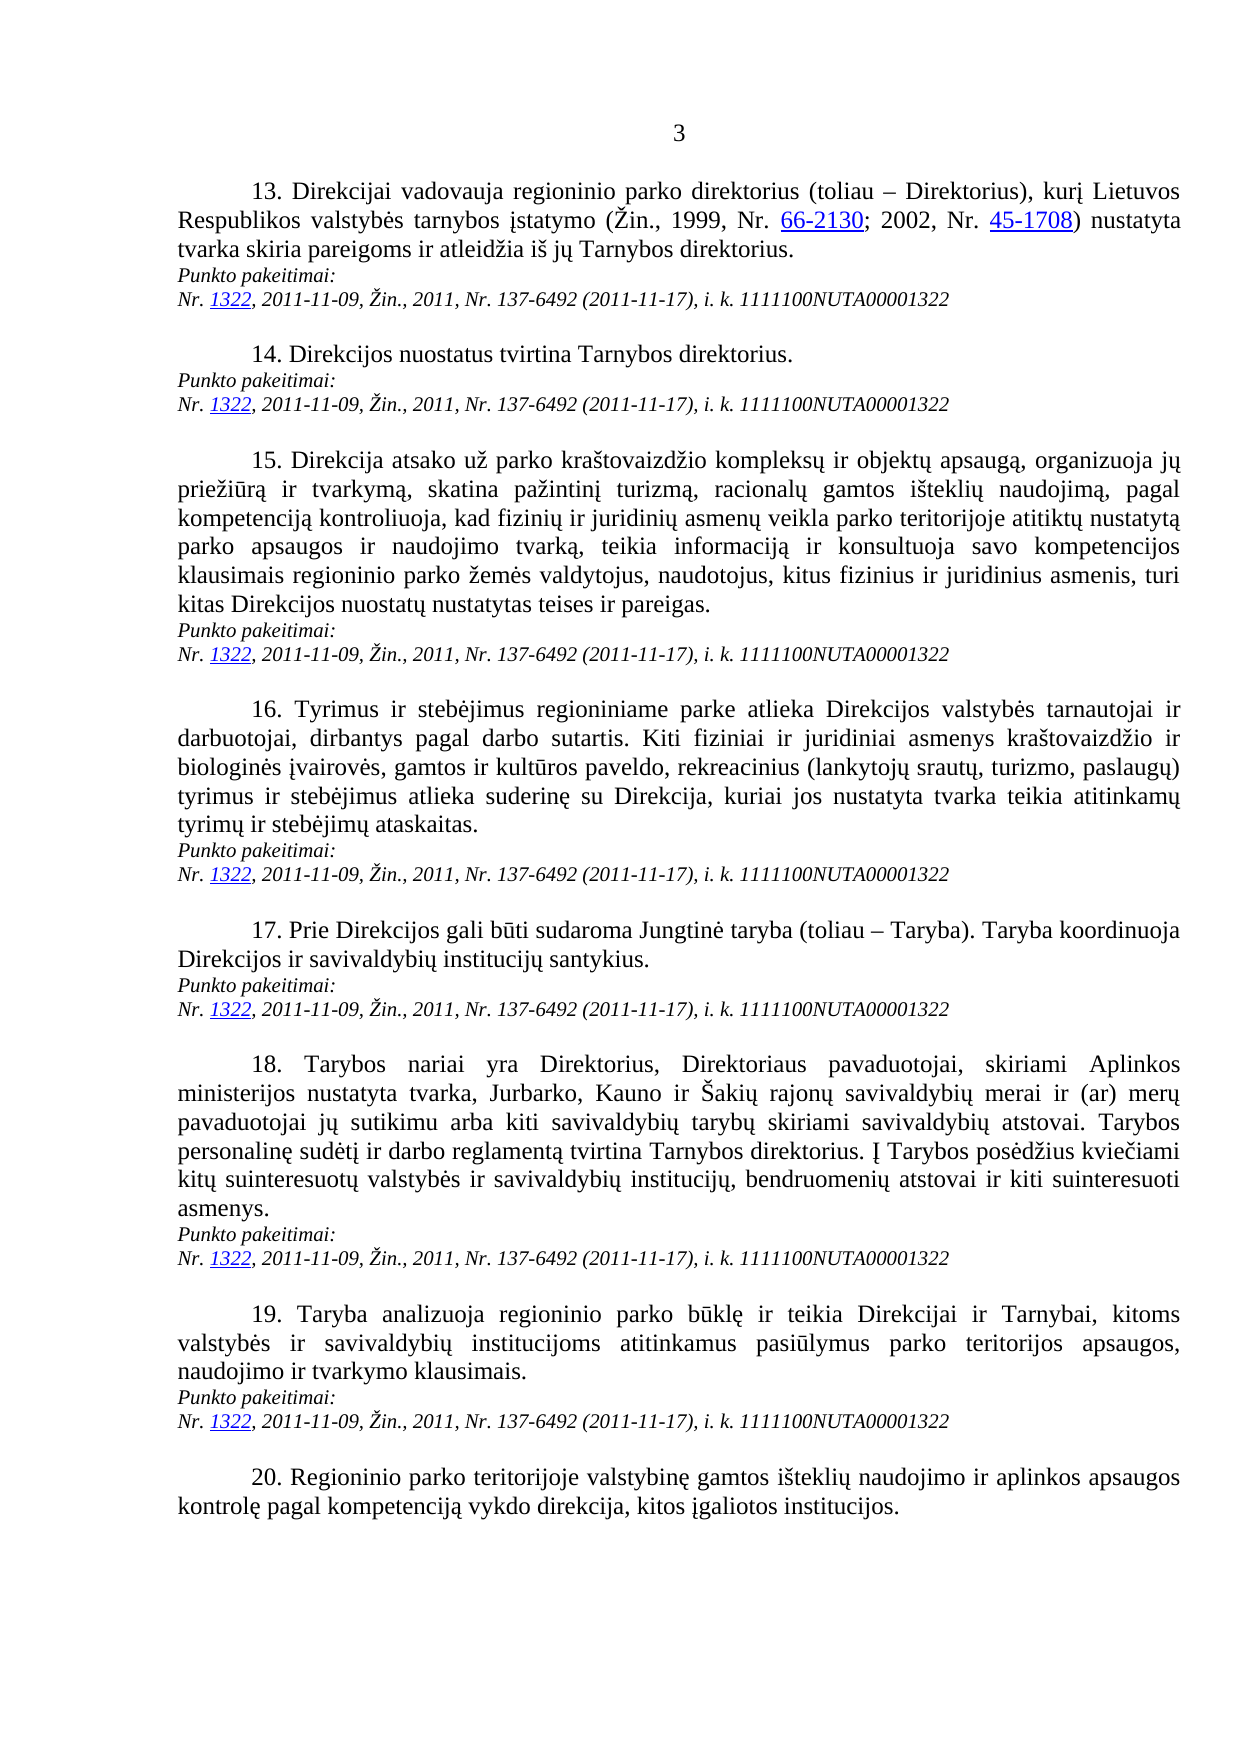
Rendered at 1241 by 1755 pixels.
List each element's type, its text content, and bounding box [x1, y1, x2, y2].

text Punkto pakeitimai: [177, 973, 1181, 997]
text Nr. 1322, 2011-11-09, Žin., 2011, Nr. 137-6492 (2011-11-17), i. k. 1111100NUTA00001322 [177, 997, 1181, 1021]
text 15. Direkcija atsako už parko kraštovaizdžio kompleksų ir objektų apsaugą, organizuoja jų priežiūrą ir tvarkymą, skatina pažintinį turizmą, racionalų gamtos išteklių naudojimą, pagal kompetenciją kontroliuoja, kad fizinių ir juridinių asmenų veikla parko teritorijoje atitiktų nustatytą parko apsaugos ir naudojimo tvarką, teikia informaciją ir konsultuoja savo kompetencijos klausimais regioninio parko žemės valdytojus, naudotojus, kitus fizinius ir juridinius asmenis, turi kitas Direkcijos nuostatų nustatytas teises ir pareigas. [177, 445, 1181, 618]
text Punkto pakeitimai: [177, 1385, 1181, 1409]
text 13. Direkcijai vadovauja regioninio parko direktorius (toliau – Direktorius), kurį Lietuvos Respublikos valstybės tarnybos įstatymo (Žin., 1999, Nr. 66-2130; 2002, Nr. 45-1708) nustatyta tvarka skiria pareigoms ir atleidžia iš jų Tarnybos direktorius. [177, 176, 1181, 263]
text Punkto pakeitimai: [177, 1222, 1181, 1246]
text Nr. 1322, 2011-11-09, Žin., 2011, Nr. 137-6492 (2011-11-17), i. k. 1111100NUTA00001322 [177, 1409, 1181, 1433]
text Nr. 1322, 2011-11-09, Žin., 2011, Nr. 137-6492 (2011-11-17), i. k. 1111100NUTA00001322 [177, 642, 1181, 666]
text Punkto pakeitimai: [177, 368, 1181, 392]
text Punkto pakeitimai: [177, 263, 1181, 287]
text 19. Taryba analizuoja regioninio parko būklę ir teikia Direkcijai ir Tarnybai, kitoms valstybės ir savivaldybių institucijoms atitinkamus pasiūlymus parko teritorijos apsaugos, naudojimo ir tvarkymo klausimais. [177, 1299, 1181, 1385]
text Punkto pakeitimai: [177, 618, 1181, 642]
text 18. Tarybos nariai yra Direktorius, Direktoriaus pavaduotojai, skiriami Aplinkos ministerijos nustatyta tvarka, Jurbarko, Kauno ir Šakių rajonų savivaldybių merai ir (ar) merų pavaduotojai jų sutikimu arba kiti savivaldybių tarybų skiriami savivaldybių atstovai. Tarybos personalinę sudėtį ir darbo reglamentą tvirtina Tarnybos direktorius. Į Tarybos posėdžius kviečiami kitų suinteresuotų valstybės ir savivaldybių institucijų, bendruomenių atstovai ir kiti suinteresuoti asmenys. [177, 1049, 1181, 1222]
text 16. Tyrimus ir stebėjimus regioniniame parke atlieka Direkcijos valstybės tarnautojai ir darbuotojai, dirbantys pagal darbo sutartis. Kiti fiziniai ir juridiniai asmenys kraštovaizdžio ir biologinės įvairovės, gamtos ir kultūros paveldo, rekreacinius (lankytojų srautų, turizmo, paslaugų) tyrimus ir stebėjimus atlieka suderinę su Direkcija, kuriai jos nustatyta tvarka teikia atitinkamų tyrimų ir stebėjimų ataskaitas. [177, 694, 1181, 838]
text Nr. 1322, 2011-11-09, Žin., 2011, Nr. 137-6492 (2011-11-17), i. k. 1111100NUTA00001322 [177, 287, 1181, 311]
text Nr. 1322, 2011-11-09, Žin., 2011, Nr. 137-6492 (2011-11-17), i. k. 1111100NUTA00001322 [177, 862, 1181, 886]
text Nr. 1322, 2011-11-09, Žin., 2011, Nr. 137-6492 (2011-11-17), i. k. 1111100NUTA00001322 [177, 1246, 1181, 1270]
text Punkto pakeitimai: [177, 838, 1181, 862]
text 20. Regioninio parko teritorijoje valstybinę gamtos išteklių naudojimo ir aplinkos apsaugos kontrolę pagal kompetenciją vykdo direkcija, kitos įgaliotos institucijos. [177, 1462, 1181, 1519]
text 17. Prie Direkcijos gali būti sudaroma Jungtinė taryba (toliau – Taryba). Taryba koordinuoja Direkcijos ir savivaldybių institucijų santykius. [177, 915, 1181, 973]
text Nr. 1322, 2011-11-09, Žin., 2011, Nr. 137-6492 (2011-11-17), i. k. 1111100NUTA00001322 [177, 392, 1181, 416]
text 14. Direkcijos nuostatus tvirtina Tarnybos direktorius. [177, 339, 1181, 368]
